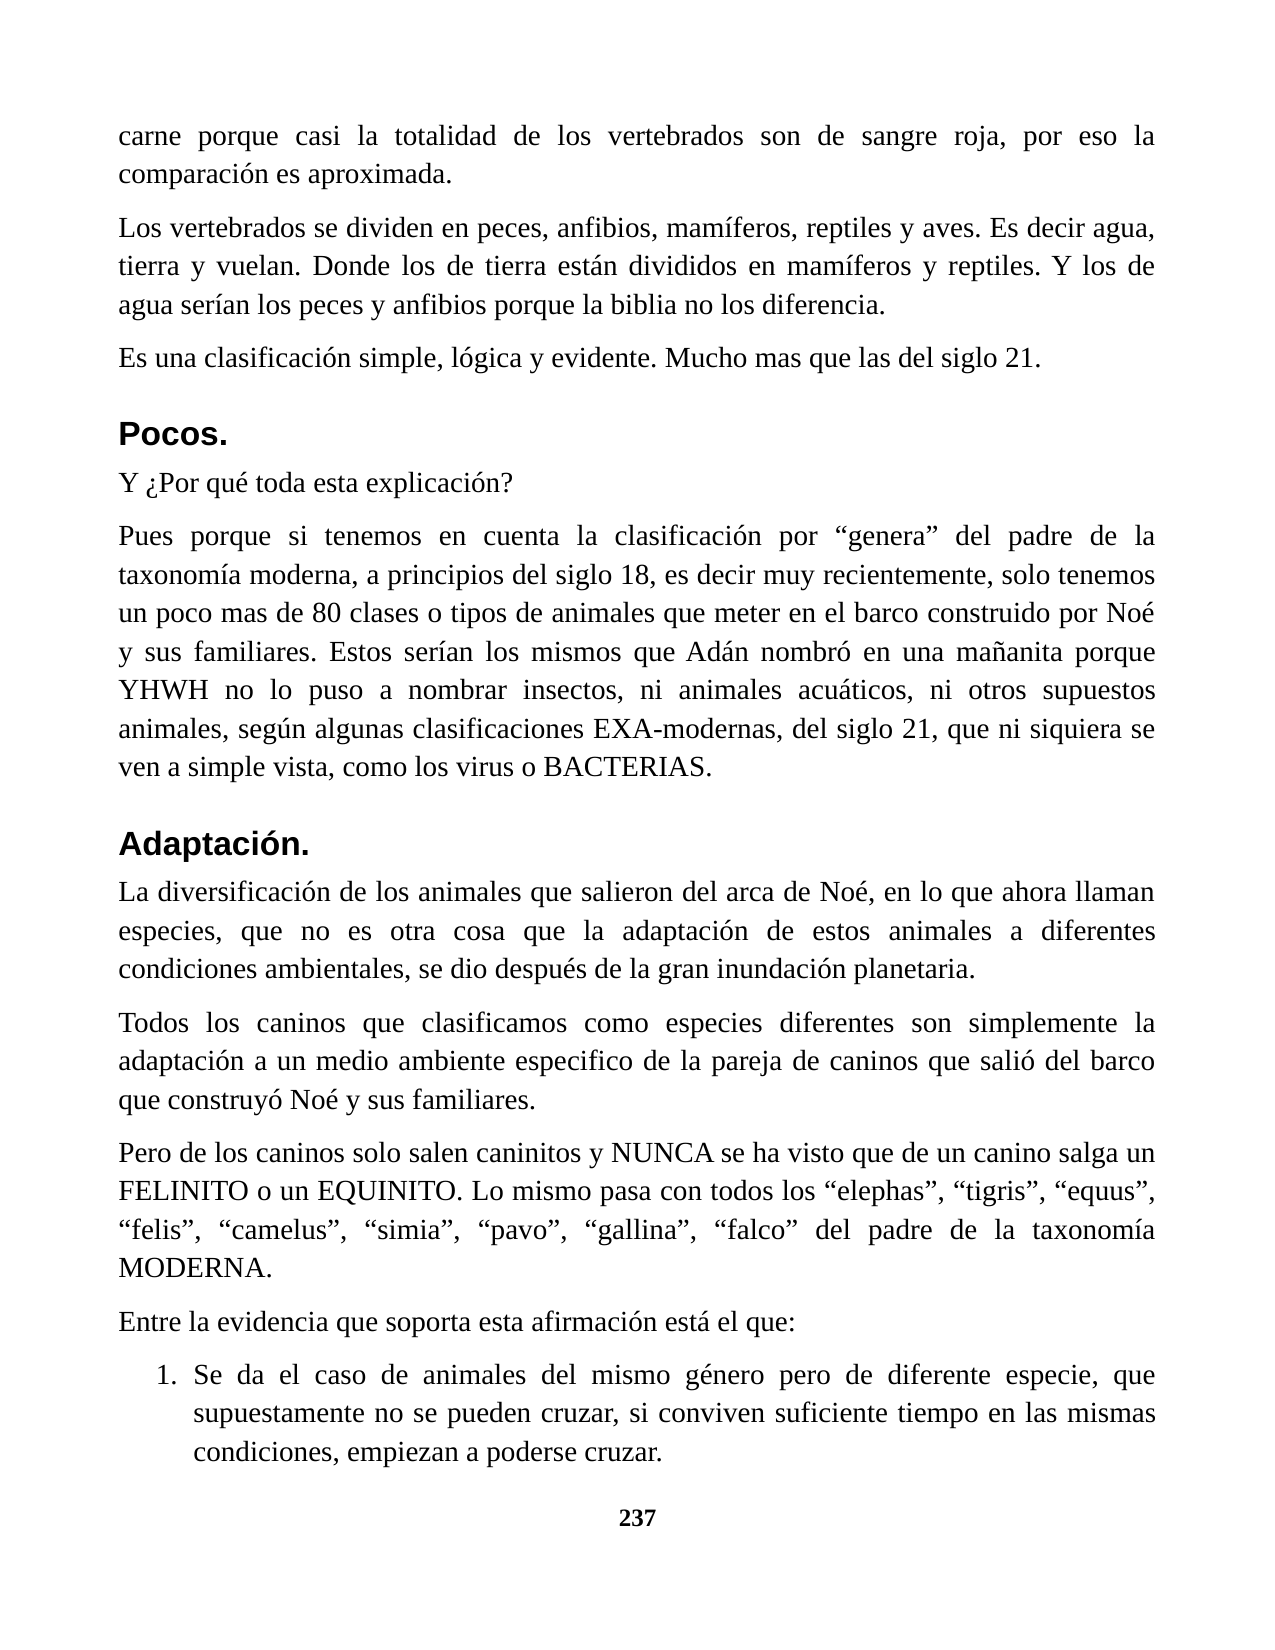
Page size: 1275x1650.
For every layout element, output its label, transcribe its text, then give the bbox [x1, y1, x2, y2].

text Es una clasificación simple, lógica y evidente. Mucho mas que las del siglo 21. [118, 340, 1157, 373]
text Pues porque si tenemos en cuenta la clasificación por “genera” del padre de la taxonomía moderna, a principios del siglo 18, es decir muy recientemente, solo tenemos un poco mas de 80 clases o tipos de animales que meter en el barco construido por Noé y sus familiares. Estos serían los mismos que Adán nombró en una mañanita porque YHWH no lo puso a nombrar insectos, ni animales acuáticos, ni otros supuestos animales, según algunas clasificaciones EXA-modernas, del siglo 21, que ni siquiera se ven a simple vista, como los virus o BACTERIAS. [118, 518, 1157, 783]
text Todos los caninos que clasificamos como especies diferentes son simplemente la adaptación a un medio ambiente especifico de la pareja de caninos que salió del barco que construyó Noé y sus familiares. [118, 1005, 1157, 1115]
text Pero de los caninos solo salen caninitos y NUNCA se ha visto que de un canino salga un FELINITO o un EQUINITO. Lo mismo pasa con todos los “elephas”, “tigris”, “equus”, “felis”, “camelus”, “simia”, “pavo”, “gallina”, “falco” del padre de la taxonomía MODERNA. [118, 1135, 1157, 1284]
text carne porque casi la totalidad de los vertebrados son de sangre roja, por eso la comparación es aproximada. [118, 118, 1157, 190]
text La diversificación de los animales que salieron del arca de Noé, en lo que ahora llaman especies, que no es otra cosa que la adaptación de estos animales a diferentes condiciones ambientales, se dio después de la gran inundación planetaria. [118, 874, 1157, 985]
subtitle Adaptación. [118, 823, 1157, 862]
list Se da el caso de animales del mismo género pero de diferente especie, que supuestamente no se pueden cruzar, si conviven suficiente tiempo en las mismas condiciones, empiezan a poderse cruzar. [156, 1357, 1157, 1467]
text Los vertebrados se dividen en peces, anfibios, mamíferos, reptiles y aves. Es decir agua, tierra y vuelan. Donde los de tierra están divididos en mamíferos y reptiles. Y los de agua serían los peces y anfibios porque la biblia no los diferencia. [118, 210, 1157, 320]
text Entre la evidencia que soporta esta afirmación está el que: [118, 1304, 1157, 1337]
subtitle Pocos. [118, 414, 1157, 453]
text Y ¿Por qué toda esta explicación? [118, 465, 1157, 499]
